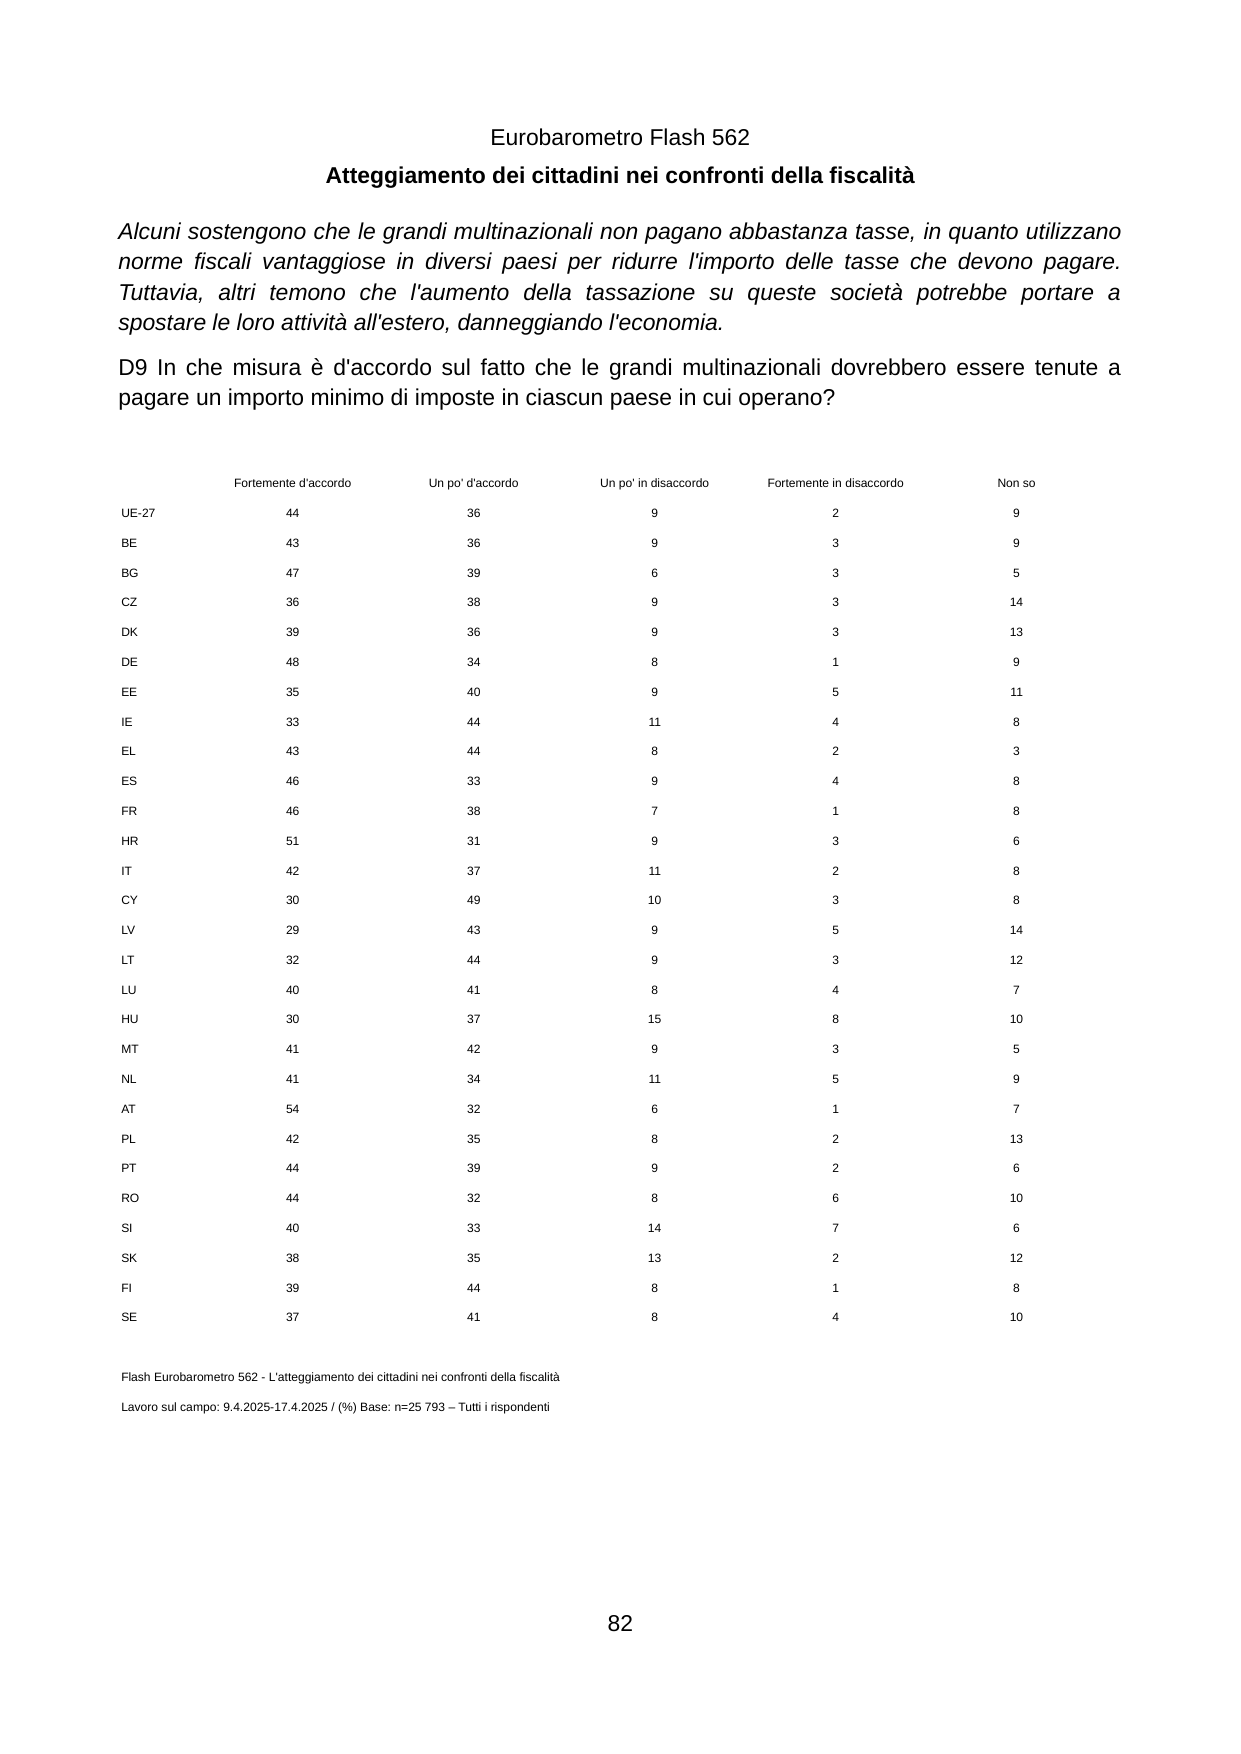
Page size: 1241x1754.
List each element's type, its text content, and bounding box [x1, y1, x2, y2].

table_cell 54 [202, 1099, 383, 1129]
table_cell 4 [745, 1308, 926, 1337]
table_cell 13 [564, 1248, 745, 1278]
table_cell 3 [745, 890, 926, 920]
table_cell 2 [745, 1159, 926, 1188]
table_cell 8 [745, 1010, 926, 1039]
table_cell 33 [383, 1218, 564, 1248]
table_cell 8 [564, 741, 745, 771]
table_cell 31 [383, 831, 564, 861]
table_cell 5 [926, 1039, 1107, 1069]
table_cell 39 [383, 1159, 564, 1188]
table_cell Flash Eurobarometro 562 - L'atteggiamento dei cittadini nei confronti della fiscalità [118, 1367, 1107, 1397]
table_cell 2 [745, 861, 926, 890]
table_cell BG [118, 563, 202, 592]
table_cell LV [118, 920, 202, 950]
table_cell 9 [564, 593, 745, 622]
table_cell [564, 1337, 745, 1367]
table_cell BE [118, 533, 202, 563]
text D9 In che misura è d'accordo sul fatto che le grandi multinazionali dovrebbero essere tenute a pagare un importo minimo di imposte in ciascun paese in cui operano? [118, 353, 1122, 410]
table_cell 5 [745, 1069, 926, 1099]
table_cell 46 [202, 801, 383, 831]
table_cell 43 [202, 533, 383, 563]
table_cell [202, 1337, 383, 1367]
table_cell PL [118, 1129, 202, 1158]
table_cell 44 [202, 1188, 383, 1218]
table_cell 8 [926, 861, 1107, 890]
table_cell 2 [745, 1129, 926, 1158]
table_cell 5 [926, 563, 1107, 592]
table_cell 5 [745, 682, 926, 712]
table_cell 29 [202, 920, 383, 950]
table_cell 46 [202, 771, 383, 801]
table_cell 36 [383, 503, 564, 533]
table_cell 40 [383, 682, 564, 712]
table_cell [383, 1337, 564, 1367]
table_cell IE [118, 712, 202, 741]
table_cell 11 [926, 682, 1107, 712]
table_cell 9 [564, 950, 745, 980]
table_cell 10 [926, 1308, 1107, 1337]
table_cell 39 [202, 622, 383, 652]
table_cell 37 [383, 1010, 564, 1039]
table_cell FI [118, 1278, 202, 1307]
table_cell 35 [383, 1129, 564, 1158]
table_cell IT [118, 861, 202, 890]
table_cell SI [118, 1218, 202, 1248]
table_cell 38 [383, 801, 564, 831]
table_header Un po' in disaccordo [564, 473, 745, 503]
table_cell 9 [564, 1159, 745, 1188]
table_cell 9 [926, 533, 1107, 563]
table_cell HR [118, 831, 202, 861]
table_cell 3 [745, 563, 926, 592]
table_cell 14 [564, 1218, 745, 1248]
table_cell 10 [926, 1010, 1107, 1039]
table_cell 33 [383, 771, 564, 801]
table_cell 33 [202, 712, 383, 741]
table_cell 9 [564, 682, 745, 712]
table_cell 1 [745, 1099, 926, 1129]
table_cell 7 [926, 980, 1107, 1009]
table_cell 9 [926, 652, 1107, 682]
table_cell CY [118, 890, 202, 920]
table_cell 38 [383, 593, 564, 622]
table_cell UE-27 [118, 503, 202, 533]
table_cell CZ [118, 593, 202, 622]
table_cell 3 [745, 1039, 926, 1069]
table_cell LT [118, 950, 202, 980]
table_cell 49 [383, 890, 564, 920]
table_cell 6 [564, 1099, 745, 1129]
table_cell LU [118, 980, 202, 1009]
text Alcuni sostengono che le grandi multinazionali non pagano abbastanza tasse, in quanto utilizzano norme fiscali vantaggiose in diversi paesi per ridurre l'importo delle tasse che devono pagare. Tuttavia, altri temono che l'aumento della tassazione su queste società potrebbe portare a spostare le loro attività all'estero, danneggiando l'economia. [118, 218, 1122, 335]
table_cell SK [118, 1248, 202, 1278]
table_cell 8 [926, 801, 1107, 831]
table_cell Lavoro sul campo: 9.4.2025-17.4.2025 / (%) Base: n=25 793 – Tutti i rispondenti [118, 1397, 1107, 1427]
table_cell MT [118, 1039, 202, 1069]
table_cell 9 [926, 503, 1107, 533]
table_cell 37 [383, 861, 564, 890]
table_cell ES [118, 771, 202, 801]
table_cell 42 [202, 861, 383, 890]
table_cell 8 [926, 1278, 1107, 1307]
table_cell 43 [383, 920, 564, 950]
table_header Non so [926, 473, 1107, 503]
table_cell 3 [745, 593, 926, 622]
table_cell FR [118, 801, 202, 831]
table_cell 32 [202, 950, 383, 980]
table_cell 13 [926, 1129, 1107, 1158]
table_cell 1 [745, 652, 926, 682]
table_cell RO [118, 1188, 202, 1218]
table_cell 39 [202, 1278, 383, 1307]
table_cell 6 [926, 1218, 1107, 1248]
table_cell 44 [202, 503, 383, 533]
table_cell [118, 1337, 202, 1367]
table_cell 40 [202, 980, 383, 1009]
table_header Fortemente d'accordo [202, 473, 383, 503]
table_cell 8 [926, 712, 1107, 741]
table_cell NL [118, 1069, 202, 1099]
table_cell 8 [564, 980, 745, 1009]
table_cell 30 [202, 890, 383, 920]
table_cell 37 [202, 1308, 383, 1337]
table_cell 5 [745, 920, 926, 950]
table_cell 10 [926, 1188, 1107, 1218]
table_cell 44 [202, 1159, 383, 1188]
table_cell 10 [564, 890, 745, 920]
table_cell 6 [564, 563, 745, 592]
table_cell 36 [383, 533, 564, 563]
table_cell SE [118, 1308, 202, 1337]
table_cell DE [118, 652, 202, 682]
table_cell [926, 1337, 1107, 1367]
table_header [118, 473, 202, 503]
table_cell 6 [926, 1159, 1107, 1188]
table_cell 9 [564, 771, 745, 801]
table_cell 2 [745, 741, 926, 771]
table_cell 7 [926, 1099, 1107, 1129]
table_cell 12 [926, 1248, 1107, 1278]
table_cell 43 [202, 741, 383, 771]
table_cell 35 [383, 1248, 564, 1278]
table_cell 9 [564, 1039, 745, 1069]
table_cell 12 [926, 950, 1107, 980]
table_cell 51 [202, 831, 383, 861]
table_cell 3 [745, 622, 926, 652]
table_cell DK [118, 622, 202, 652]
table_cell 42 [383, 1039, 564, 1069]
table_cell 41 [383, 980, 564, 1009]
table_cell EE [118, 682, 202, 712]
table_cell 11 [564, 861, 745, 890]
table_cell 7 [745, 1218, 926, 1248]
table_cell 14 [926, 920, 1107, 950]
table_cell 34 [383, 1069, 564, 1099]
table_cell 9 [564, 533, 745, 563]
table_cell 6 [745, 1188, 926, 1218]
table_cell PT [118, 1159, 202, 1188]
table_cell 3 [745, 831, 926, 861]
table_cell 38 [202, 1248, 383, 1278]
table_cell 8 [564, 1278, 745, 1307]
table_cell 8 [564, 1129, 745, 1158]
table_cell 9 [564, 503, 745, 533]
table_cell 44 [383, 1278, 564, 1307]
table_header Fortemente in disaccordo [745, 473, 926, 503]
table_cell 36 [383, 622, 564, 652]
table_cell HU [118, 1010, 202, 1039]
table_cell 4 [745, 771, 926, 801]
table_cell 2 [745, 503, 926, 533]
table_cell 35 [202, 682, 383, 712]
table_cell 13 [926, 622, 1107, 652]
table_cell 8 [926, 890, 1107, 920]
table_cell 9 [564, 622, 745, 652]
table_cell 14 [926, 593, 1107, 622]
table_cell 44 [383, 712, 564, 741]
table_cell 6 [926, 831, 1107, 861]
table_cell 47 [202, 563, 383, 592]
table_cell 8 [564, 652, 745, 682]
table_cell 44 [383, 950, 564, 980]
table_cell 9 [564, 831, 745, 861]
table_cell 41 [202, 1039, 383, 1069]
table_cell 15 [564, 1010, 745, 1039]
table_cell 8 [564, 1188, 745, 1218]
table_cell 34 [383, 652, 564, 682]
table_cell 1 [745, 1278, 926, 1307]
table_cell 8 [926, 771, 1107, 801]
table_cell 42 [202, 1129, 383, 1158]
table_cell 32 [383, 1099, 564, 1129]
table_cell 9 [564, 920, 745, 950]
table_cell 44 [383, 741, 564, 771]
table_cell 3 [926, 741, 1107, 771]
table_cell [745, 1337, 926, 1367]
table_cell 2 [745, 1248, 926, 1278]
table_cell 1 [745, 801, 926, 831]
table_header Un po' d'accordo [383, 473, 564, 503]
table_cell 7 [564, 801, 745, 831]
table_cell 8 [564, 1308, 745, 1337]
table_cell 11 [564, 1069, 745, 1099]
table_cell 48 [202, 652, 383, 682]
table_cell 3 [745, 533, 926, 563]
table_cell 11 [564, 712, 745, 741]
table_cell 40 [202, 1218, 383, 1248]
table_cell 4 [745, 712, 926, 741]
table_cell 32 [383, 1188, 564, 1218]
table_cell 3 [745, 950, 926, 980]
table_cell EL [118, 741, 202, 771]
table_cell 9 [926, 1069, 1107, 1099]
table_cell 30 [202, 1010, 383, 1039]
table_cell 41 [383, 1308, 564, 1337]
table_cell AT [118, 1099, 202, 1129]
table_cell 36 [202, 593, 383, 622]
table_cell 4 [745, 980, 926, 1009]
table_cell 39 [383, 563, 564, 592]
table_cell 41 [202, 1069, 383, 1099]
